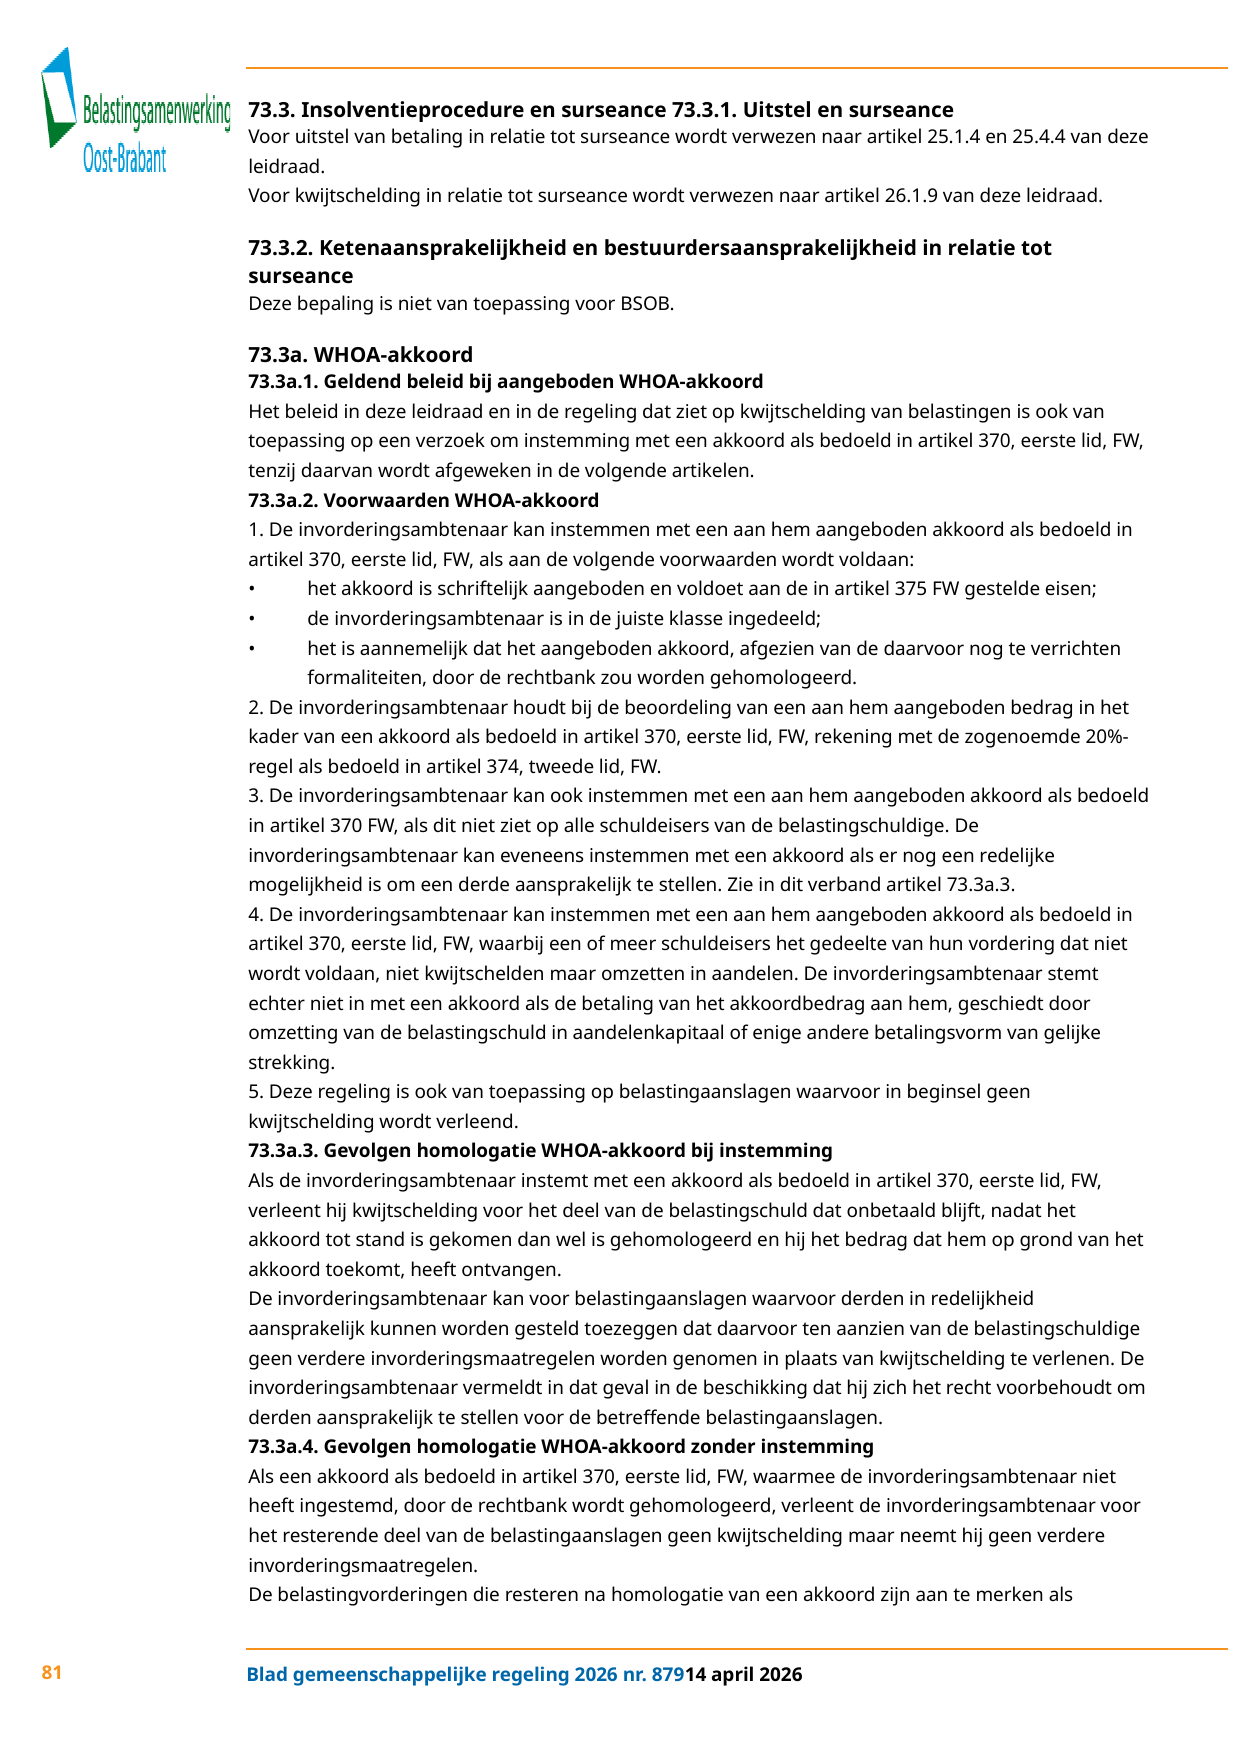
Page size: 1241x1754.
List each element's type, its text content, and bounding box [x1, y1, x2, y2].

text 3. De invorderingsambtenaar kan ook instemmen met een aan hem aangeboden akkoord als bedoeld in artikel 370 FW, als dit niet ziet op alle schuldeisers van de belastingschuldige. De invorderingsambtenaar kan eveneens instemmen met een akkoord als er nog een redelijke mogelijkheid is om een derde aansprakelijk te stellen. Zie in dit verband artikel 73.3a.3. [248, 783, 1152, 897]
text 73.3a.4. Gevolgen homologatie WHOA-akkoord zonder instemming [248, 1433, 1152, 1459]
picture [129, 155, 134, 172]
text 73.3.2. Ketenaansprakelijkheid en bestuurdersaansprakelijkheid in relatie tot surseance [248, 233, 1152, 290]
text 5. Deze regeling is ook van toepassing op belastingaanslagen waarvoor in beginsel geen kwijtschelding wordt verleend. [248, 1078, 1152, 1134]
picture [41, 47, 231, 172]
text 1. De invorderingsambtenaar kan instemmen met een aan hem aangeboden akkoord als bedoeld in artikel 370, eerste lid, FW, als aan de volgende voorwaarden wordt voldaan: [248, 516, 1152, 572]
text Als de invorderingsambtenaar instemt met een akkoord als bedoeld in artikel 370, eerste lid, FW, verleent hij kwijtschelding voor het deel van de belastingschuld dat onbetaald blijft, nadat het akkoord tot stand is gekomen dan wel is gehomologeerd en hij het bedrag dat hem op grond van het akkoord toekomt, heeft ontvangen. [248, 1167, 1152, 1282]
text 73.3. Insolventieprocedure en surseance 73.3.1. Uitstel en surseance [248, 95, 1152, 123]
text De invorderingsambtenaar kan voor belastingaanslagen waarvoor derden in redelijkheid aansprakelijk kunnen worden gesteld toezeggen dat daarvoor ten aanzien van de belastingschuldige geen verdere invorderingsmaatregelen worden genomen in plaats van kwijtschelding te verlenen. De invorderingsambtenaar vermeldt in dat geval in de beschikking dat hij zich het recht voorbehoudt om derden aansprakelijk te stellen voor de betreffende belastingaanslagen. [248, 1286, 1152, 1430]
text Voor uitstel van betaling in relatie tot surseance wordt verwezen naar artikel 25.1.4 en 25.4.4 van deze leidraad. [248, 123, 1152, 178]
text Als een akkoord als bedoeld in artikel 370, eerste lid, FW, waarmee de invorderingsambtenaar niet heeft ingestemd, door de rechtbank wordt gehomologeerd, verleent de invorderingsambtenaar voor het resterende deel van de belastingaanslagen geen kwijtschelding maar neemt hij geen verdere invorderingsmaatregelen. [248, 1463, 1152, 1578]
text 4. De invorderingsambtenaar kan instemmen met een aan hem aangeboden akkoord als bedoeld in artikel 370, eerste lid, FW, waarbij een of meer schuldeisers het gedeelte van hun vordering dat niet wordt voldaan, niet kwijtschelden maar omzetten in aandelen. De invorderingsambtenaar stemt echter niet in met een akkoord als de betaling van het akkoordbedrag aan hem, geschiedt door omzetting van de belastingschuld in aandelenkapitaal of enige andere betalingsvorm van gelijke strekking. [248, 901, 1152, 1075]
text De belastingvorderingen die resteren na homologatie van een akkoord zijn aan te merken als [248, 1581, 1152, 1607]
text 73.3a.3. Gevolgen homologatie WHOA-akkoord bij instemming [248, 1138, 1152, 1163]
text 73.3a.2. Voorwaarden WHOA-akkoord [248, 487, 1152, 513]
text Voor kwijtschelding in relatie tot surseance wordt verwezen naar artikel 26.1.9 van deze leidraad. [248, 182, 1152, 208]
list de invorderingsambtenaar is in de juiste klasse ingedeeld; [248, 605, 1152, 631]
picture [91, 163, 96, 172]
list het is aannemelijk dat het aangeboden akkoord, afgezien van de daarvoor nog te verrichten formaliteiten, door de rechtbank zou worden gehomologeerd. [248, 635, 1152, 690]
picture [86, 146, 91, 169]
picture [100, 161, 105, 172]
list het akkoord is schriftelijk aangeboden en voldoet aan de in artikel 375 FW gestelde eisen; [248, 576, 1152, 601]
text 73.3a. WHOA-akkoord [248, 340, 1152, 368]
text 2. De invorderingsambtenaar houdt bij de beoordeling van een aan hem aangeboden bedrag in het kader van een akkoord als bedoeld in artikel 370, eerste lid, FW, rekening met de zogenoemde 20%-regel als bedoeld in artikel 374, tweede lid, FW. [248, 694, 1152, 779]
text Deze bepaling is niet van toepassing voor BSOB. [248, 290, 1152, 315]
text Het beleid in deze leidraad en in de regeling dat ziet op kwijtschelding van belastingen is ook van toepassing op een verzoek om instemming met een akkoord als bedoeld in artikel 370, eerste lid, FW, tenzij daarvan wordt afgeweken in de volgende artikelen. [248, 398, 1152, 483]
text 73.3a.1. Geldend beleid bij aangeboden WHOA-akkoord [248, 368, 1152, 394]
